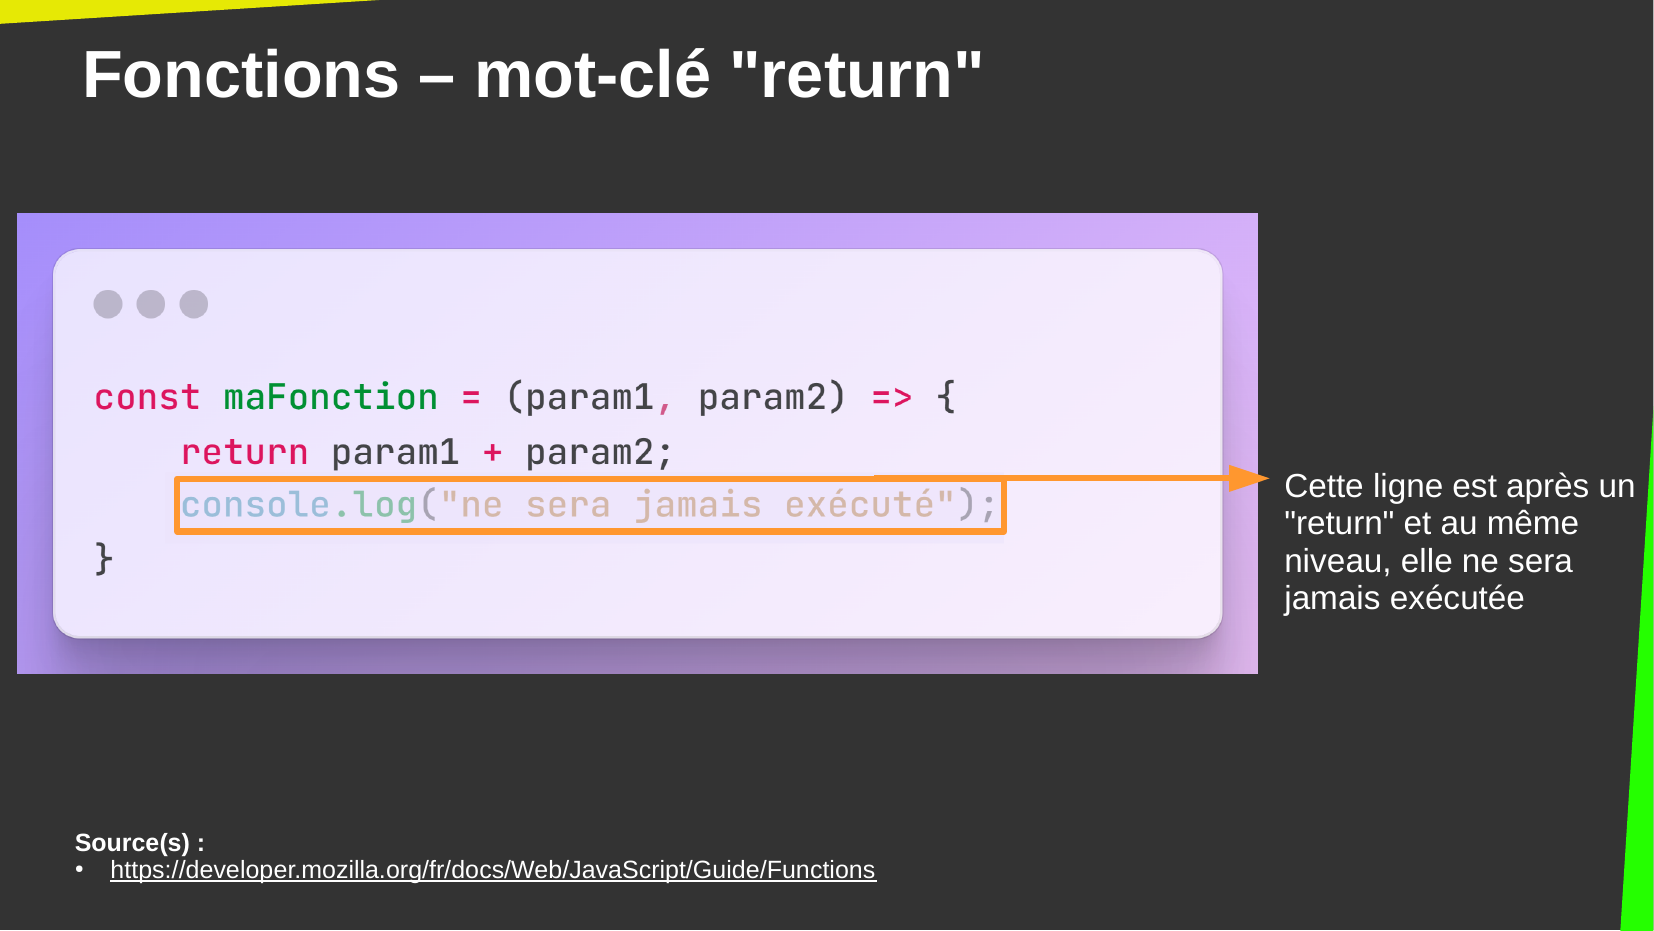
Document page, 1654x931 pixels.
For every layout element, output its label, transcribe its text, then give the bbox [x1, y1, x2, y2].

title Fonctions – mot-clé "return" [82, 37, 1571, 114]
text_box Source(s) : https://developer.mozilla.org/fr/docs/Web/JavaScript/Guide/Functions [60, 820, 1583, 892]
text_box [0, 0, 380, 24]
picture [17, 213, 1258, 674]
text_box [1620, 398, 1654, 931]
text_box Cette ligne est après un "return" et au même niveau, elle ne sera jamais exécutée [1269, 460, 1650, 638]
text_box [165, 472, 1004, 544]
text_box [180, 482, 1001, 528]
